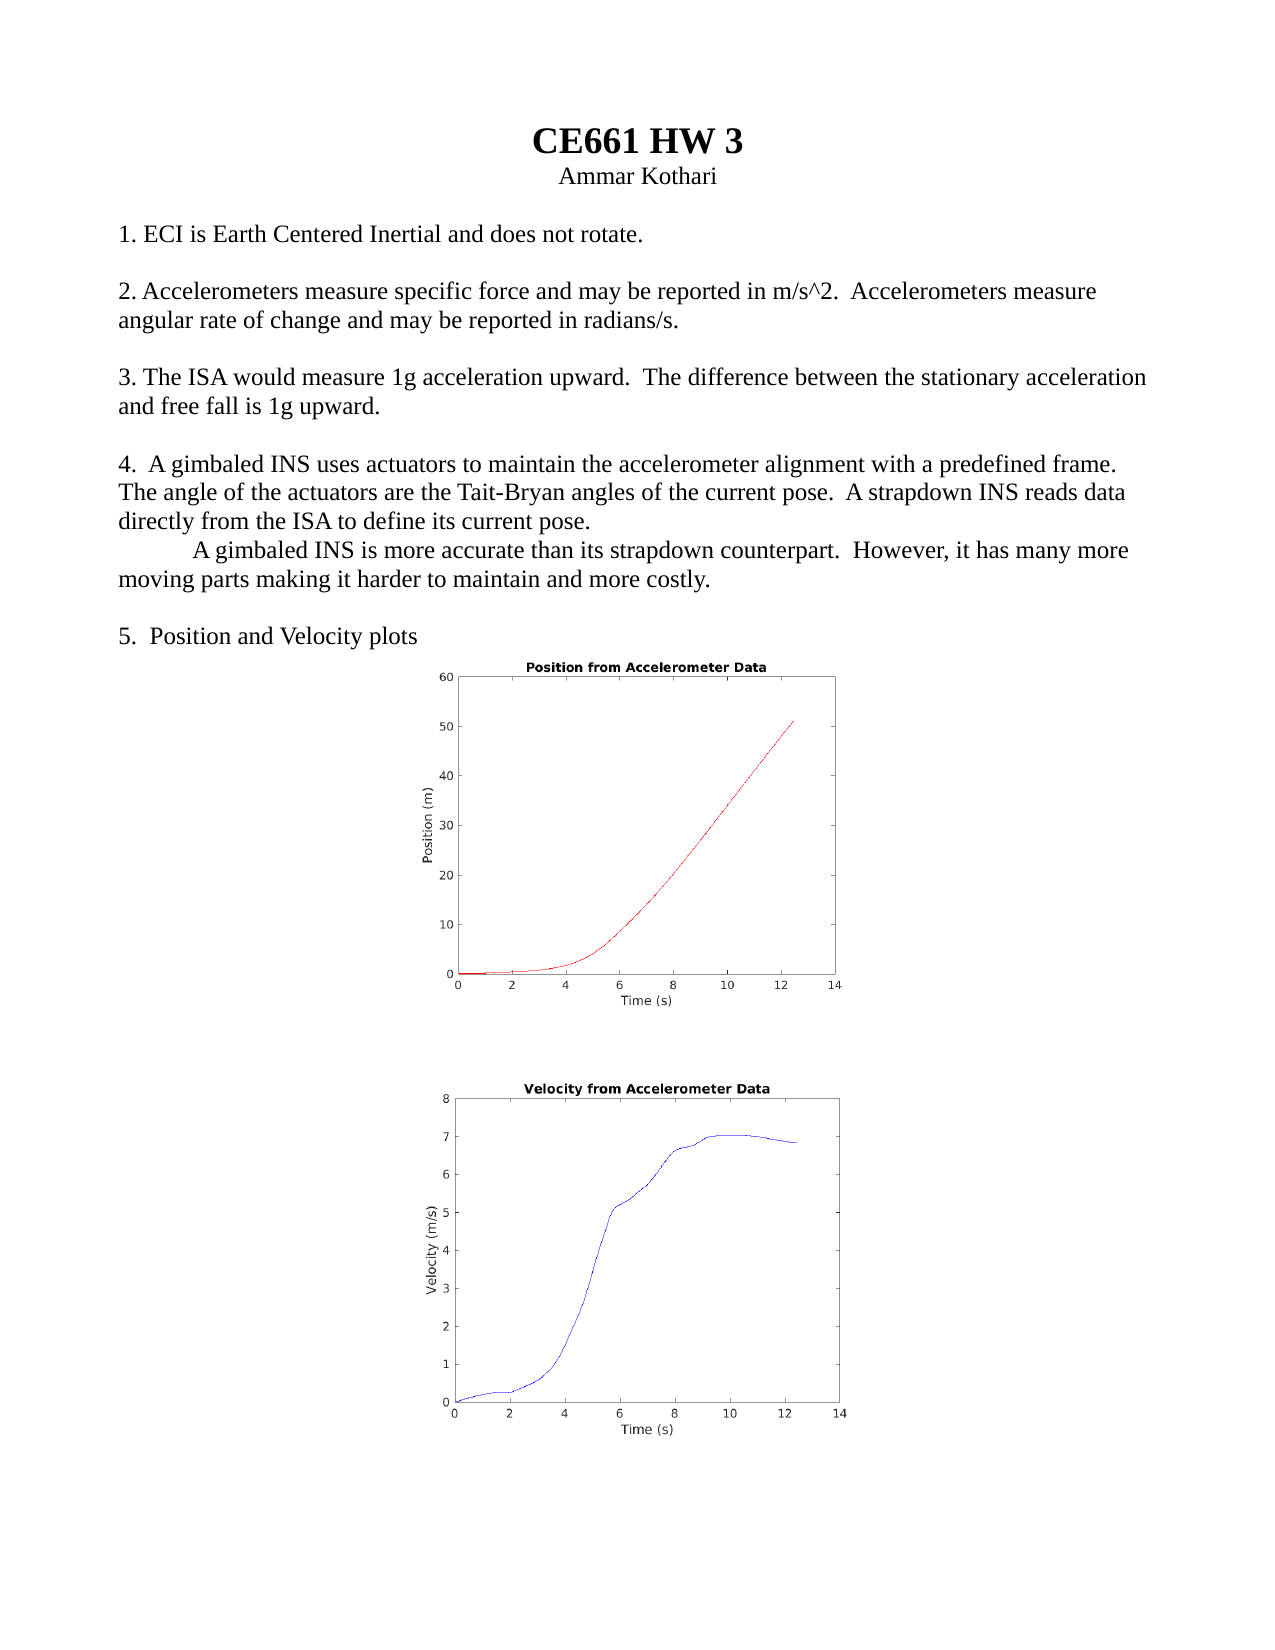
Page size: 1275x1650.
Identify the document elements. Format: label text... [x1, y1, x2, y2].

text Ammar Kothari [118, 161, 1157, 190]
text A gimbaled INS is more accurate than its strapdown counterpart. However, it has many more moving parts making it harder to maintain and more costly. [118, 535, 1157, 592]
text 2. Accelerometers measure specific force and may be reported in m/s^2. Accelerometers measure angular rate of change and may be reported in radians/s. [118, 276, 1157, 334]
text 3. The ISA would measure 1g acceleration upward. The difference between the stationary acceleration and free fall is 1g upward. [118, 362, 1157, 420]
text CE661 HW 3 [118, 118, 1157, 161]
text 1. ECI is Earth Centered Inertial and does not rotate. [118, 219, 1157, 247]
text 5. Position and Velocity plots [118, 621, 1157, 650]
picture [395, 650, 880, 1013]
picture [390, 1070, 885, 1442]
text 4. A gimbaled INS uses actuators to maintain the accelerometer alignment with a predefined frame. The angle of the actuators are the Tait-Bryan angles of the current pose. A strapdown INS reads data directly from the ISA to define its current pose. [118, 449, 1157, 535]
